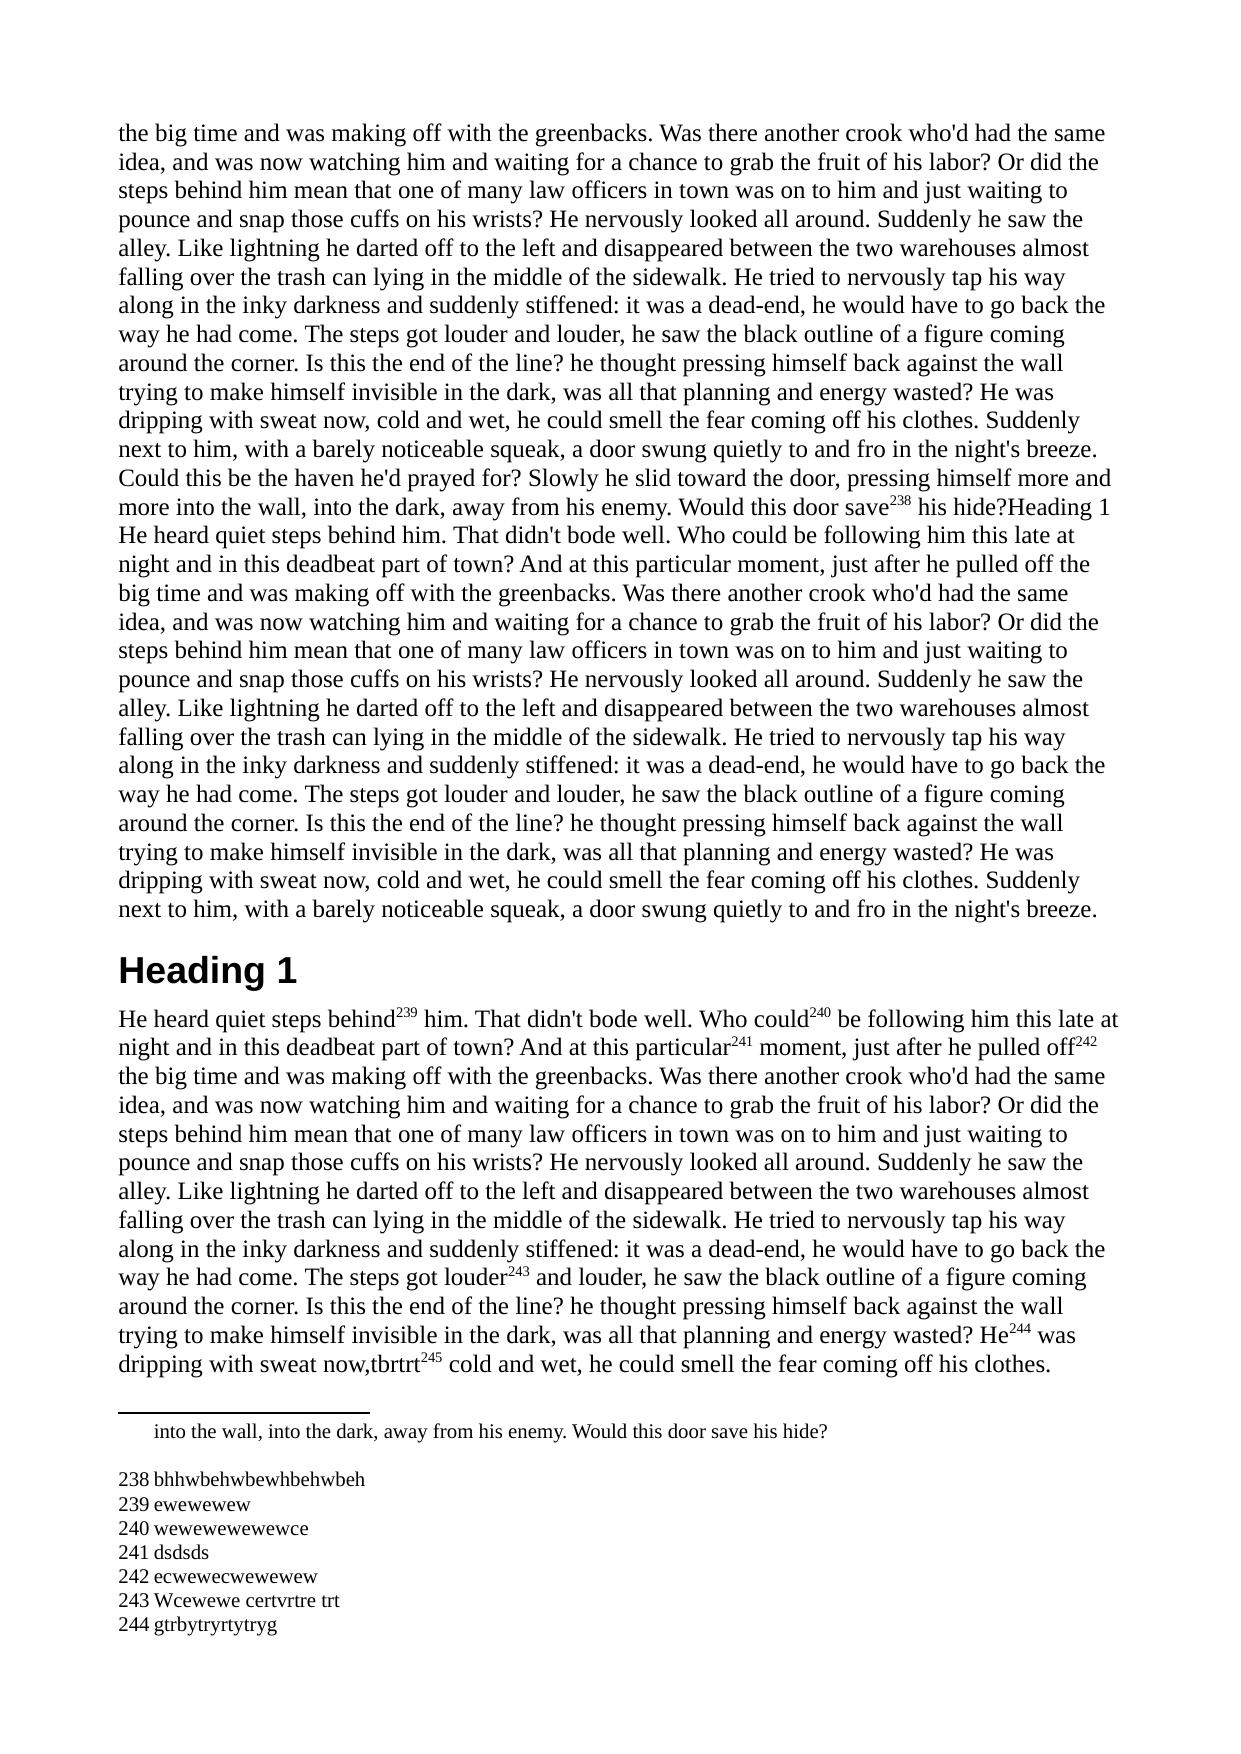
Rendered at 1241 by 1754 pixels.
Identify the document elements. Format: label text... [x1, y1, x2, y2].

text Wcewewe certvrtre trt [118, 1588, 1122, 1612]
text into the wall, into the dark, away from his enemy. Would this door save his hide? [118, 1419, 1122, 1443]
text wewewewewewce [118, 1516, 1122, 1539]
text ecwewecwewewew [118, 1564, 1122, 1588]
text the big time and was making off with the greenbacks. Was there another crook who'd had the same idea, and was now watching him and waiting for a chance to grab the fruit of his labor? Or did the steps behind him mean that one of many law officers in town was on to him and just waiting to pounce and snap those cuffs on his wrists? He nervously looked all around. Suddenly he saw the alley. Like lightning he darted off to the left and disappeared between the two warehouses almost falling over the trash can lying in the middle of the sidewalk. He tried to nervously tap his way along in the inky darkness and suddenly stiffened: it was a dead-end, he would have to go back the way he had come. The steps got louder and louder, he saw the black outline of a figure coming around the corner. Is this the end of the line? he thought pressing himself back against the wall trying to make himself invisible in the dark, was all that planning and energy wasted? He was dripping with sweat now, cold and wet, he could smell the fear coming off his clothes. Suddenly next to him, with a barely noticeable squeak, a door swung quietly to and fro in the night's breeze. Could this be the haven he'd prayed for? Slowly he slid toward the door, pressing himself more and more into the wall, into the dark, away from his enemy. Would this door save his hide?Heading 1 [118, 118, 1122, 521]
text dsdsds [118, 1539, 1122, 1564]
text ewewewew [118, 1491, 1122, 1516]
text bhhwbehwbewhbehwbeh [118, 1467, 1122, 1491]
text He heard quiet steps behind him. That didn't bode well. Who could be following him this late at night and in this deadbeat part of town? And at this particular moment, just after he pulled off the big time and was making off with the greenbacks. Was there another crook who'd had the same idea, and was now watching him and waiting for a chance to grab the fruit of his labor? Or did the steps behind him mean that one of many law officers in town was on to him and just waiting to pounce and snap those cuffs on his wrists? He nervously looked all around. Suddenly he saw the alley. Like lightning he darted off to the left and disappeared between the two warehouses almost falling over the trash can lying in the middle of the sidewalk. He tried to nervously tap his way along in the inky darkness and suddenly stiffened: it was a dead-end, he would have to go back the way he had come. The steps got louder and louder, he saw the black outline of a figure coming around the corner. Is this the end of the line? he thought pressing himself back against the wall trying to make himself invisible in the dark, was all that planning and energy wasted? He was dripping with sweat now, cold and wet, he could smell the fear coming off his clothes. Suddenly next to him, with a barely noticeable squeak, a door swung quietly to and fro in the night's breeze. [118, 521, 1122, 923]
text gtrbytryrtytryg [118, 1612, 1122, 1636]
subtitle Heading 1 [118, 948, 1122, 991]
text He heard quiet steps behind him. That didn't bode well. Who could be following him this late at night and in this deadbeat part of town? And at this particular moment, just after he pulled off the big time and was making off with the greenbacks. Was there another crook who'd had the same idea, and was now watching him and waiting for a chance to grab the fruit of his labor? Or did the steps behind him mean that one of many law officers in town was on to him and just waiting to pounce and snap those cuffs on his wrists? He nervously looked all around. Suddenly he saw the alley. Like lightning he darted off to the left and disappeared between the two warehouses almost falling over the trash can lying in the middle of the sidewalk. He tried to nervously tap his way along in the inky darkness and suddenly stiffened: it was a dead-end, he would have to go back the way he had come. The steps got louder and louder, he saw the black outline of a figure coming around the corner. Is this the end of the line? he thought pressing himself back against the wall trying to make himself invisible in the dark, was all that planning and energy wasted? He was dripping with sweat now,tbrtrt cold and wet, he could smell the fear coming off his clothes. [118, 1004, 1122, 1377]
